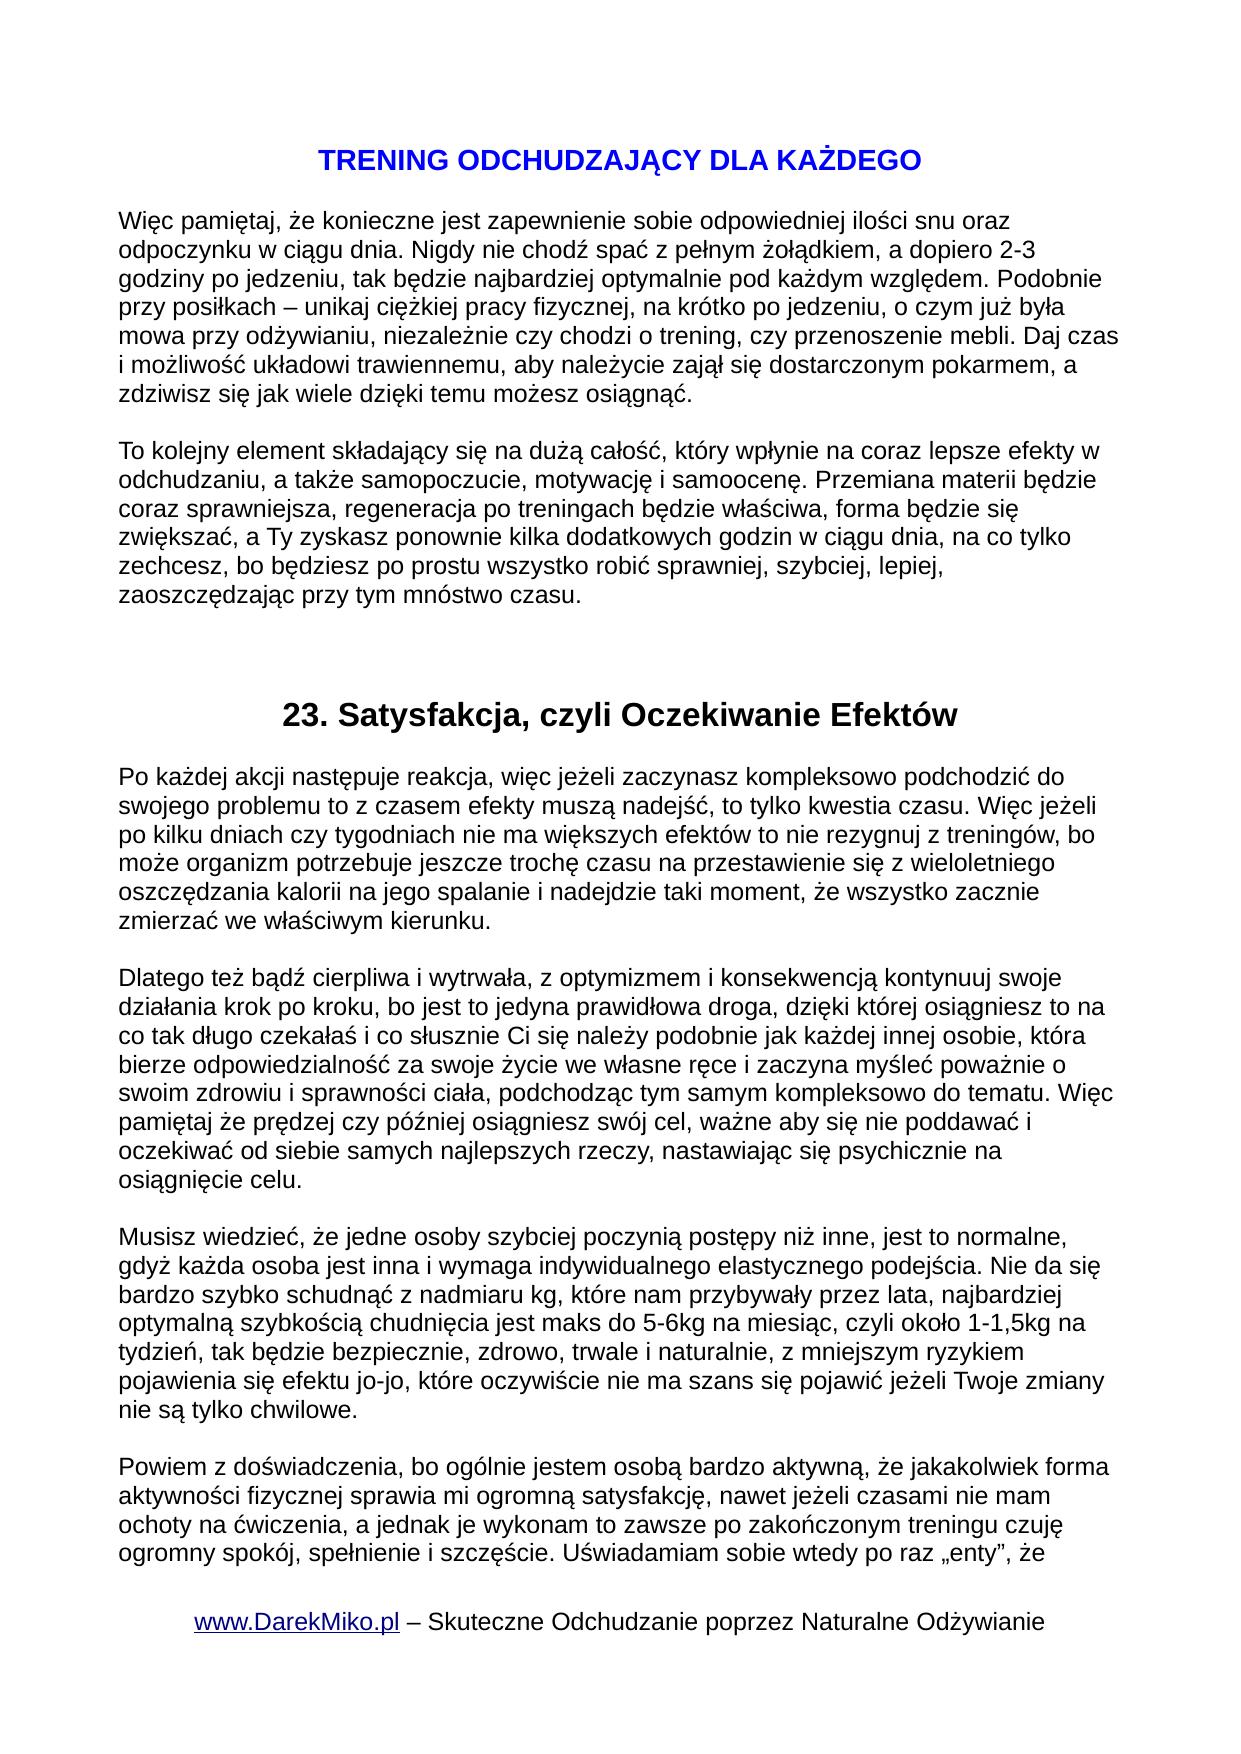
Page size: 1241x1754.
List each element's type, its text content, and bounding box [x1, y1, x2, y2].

text Więc pamiętaj, że konieczne jest zapewnienie sobie odpowiedniej ilości snu oraz odpoczynku w ciągu dnia. Nigdy nie chodź spać z pełnym żołądkiem, a dopiero 2-3 godziny po jedzeniu, tak będzie najbardziej optymalnie pod każdym względem. Podobnie przy posiłkach – unikaj ciężkiej pracy fizycznej, na krótko po jedzeniu, o czym już była mowa przy odżywianiu, niezależnie czy chodzi o trening, czy przenoszenie mebli. Daj czas i możliwość układowi trawiennemu, aby należycie zajął się dostarczonym pokarmem, a zdziwisz się jak wiele dzięki temu możesz osiągnąć. [118, 206, 1122, 407]
text 23. Satysfakcja, czyli Oczekiwanie Efektów [118, 695, 1122, 733]
text Dlatego też bądź cierpliwa i wytrwała, z optymizmem i konsekwencją kontynuuj swoje działania krok po kroku, bo jest to jedyna prawidłowa droga, dzięki której osiągniesz to na co tak długo czekałaś i co słusznie Ci się należy podobnie jak każdej innej osobie, która bierze odpowiedzialność za swoje życie we własne ręce i zaczyna myśleć poważnie o swoim zdrowiu i sprawności ciała, podchodząc tym samym kompleksowo do tematu. Więc pamiętaj że prędzej czy później osiągniesz swój cel, ważne aby się nie poddawać i oczekiwać od siebie samych najlepszych rzeczy, nastawiając się psychicznie na osiągnięcie celu. [118, 963, 1122, 1193]
text Po każdej akcji następuje reakcja, więc jeżeli zaczynasz kompleksowo podchodzić do swojego problemu to z czasem efekty muszą nadejść, to tylko kwestia czasu. Więc jeżeli po kilku dniach czy tygodniach nie ma większych efektów to nie rezygnuj z treningów, bo może organizm potrzebuje jeszcze trochę czasu na przestawienie się z wieloletniego oszczędzania kalorii na jego spalanie i nadejdzie taki moment, że wszystko zacznie zmierzać we właściwym kierunku. [118, 762, 1122, 934]
text Musisz wiedzieć, że jedne osoby szybciej poczynią postępy niż inne, jest to normalne, gdyż każda osoba jest inna i wymaga indywidualnego elastycznego podejścia. Nie da się bardzo szybko schudnąć z nadmiaru kg, które nam przybywały przez lata, najbardziej optymalną szybkością chudnięcia jest maks do 5-6kg na miesiąc, czyli około 1-1,5kg na tydzień, tak będzie bezpiecznie, zdrowo, trwale i naturalnie, z mniejszym ryzykiem pojawienia się efektu jo-jo, które oczywiście nie ma szans się pojawić jeżeli Twoje zmiany nie są tylko chwilowe. [118, 1222, 1122, 1423]
text To kolejny element składający się na dużą całość, który wpłynie na coraz lepsze efekty w odchudzaniu, a także samopoczucie, motywację i samoocenę. Przemiana materii będzie coraz sprawniejsza, regeneracja po treningach będzie właściwa, forma będzie się zwiększać, a Ty zyskasz ponownie kilka dodatkowych godzin w ciągu dnia, na co tylko zechcesz, bo będziesz po prostu wszystko robić sprawniej, szybciej, lepiej, zaoszczędzając przy tym mnóstwo czasu. [118, 436, 1122, 609]
text Powiem z doświadczenia, bo ogólnie jestem osobą bardzo aktywną, że jakakolwiek forma aktywności fizycznej sprawia mi ogromną satysfakcję, nawet jeżeli czasami nie mam ochoty na ćwiczenia, a jednak je wykonam to zawsze po zakończonym treningu czuję ogromny spokój, spełnienie i szczęście. Uświadamiam sobie wtedy po raz „enty”, że [118, 1452, 1122, 1567]
